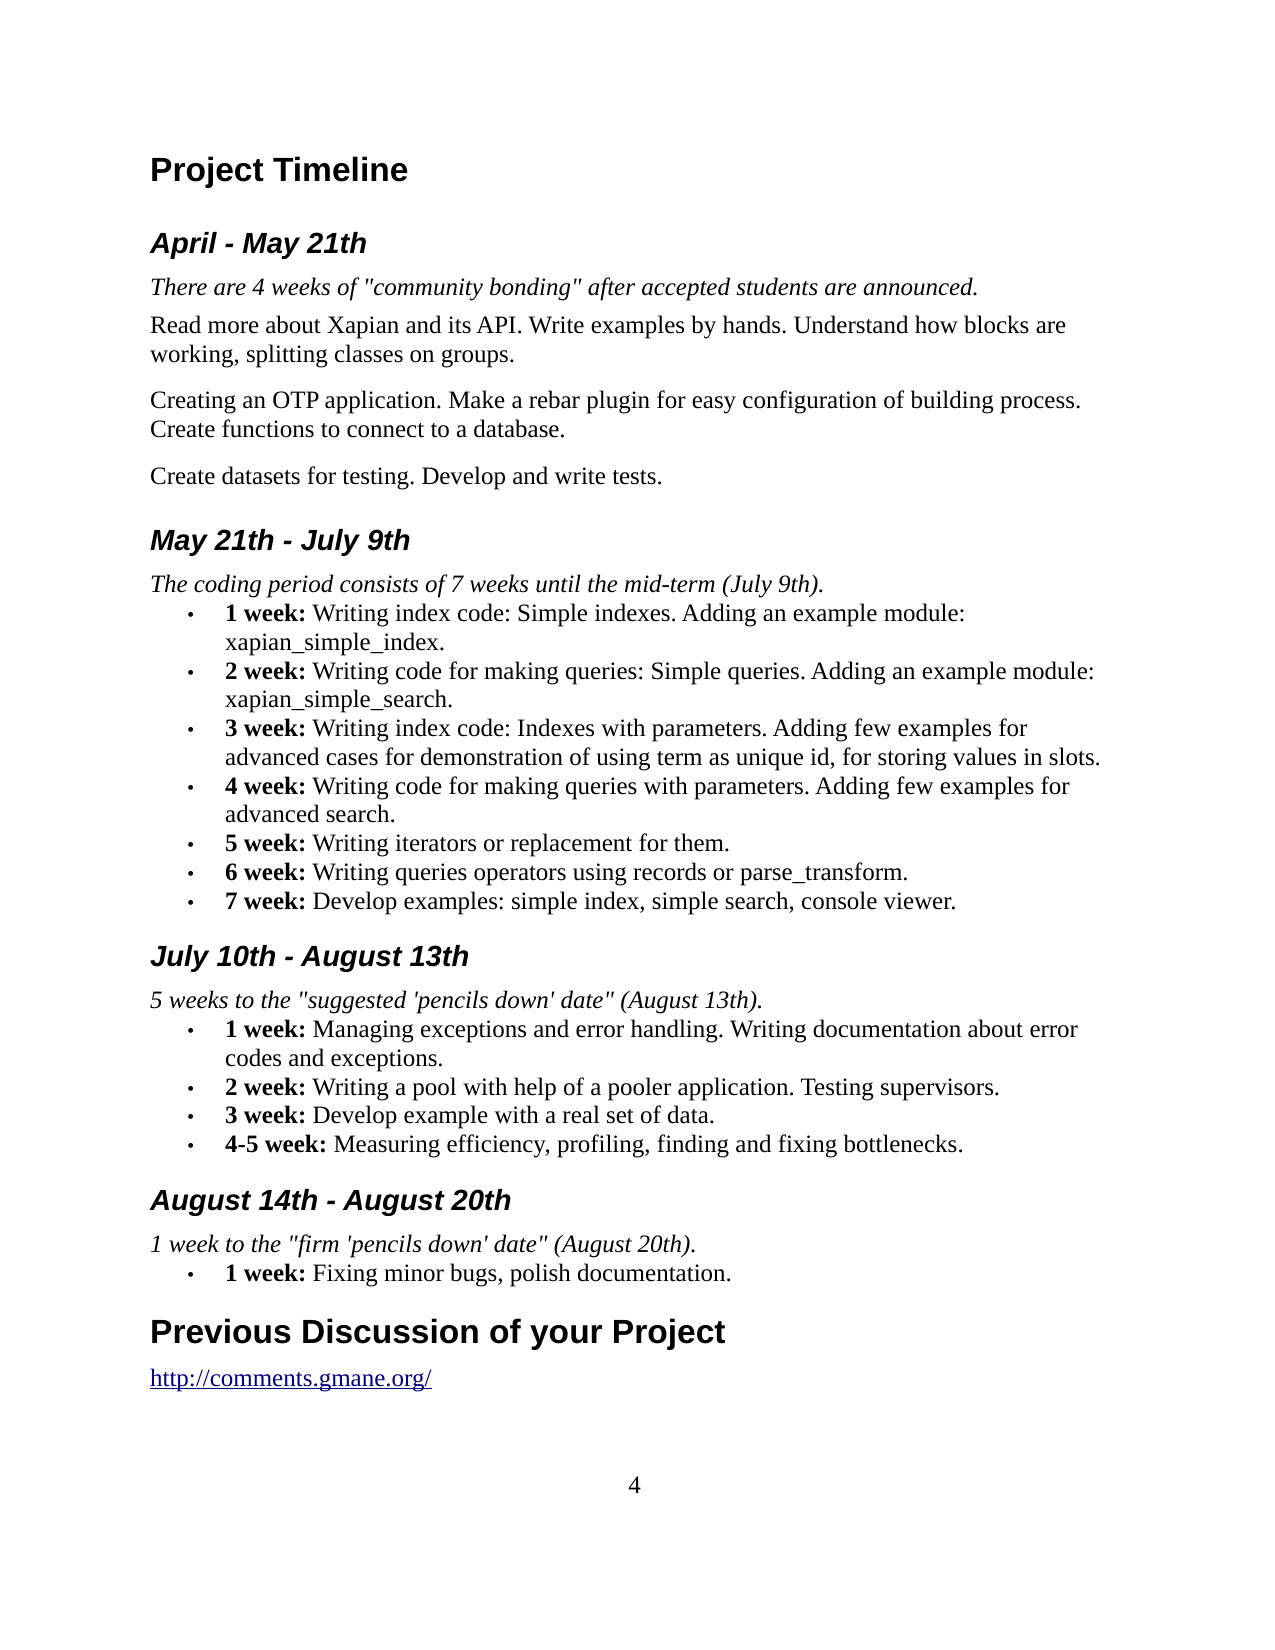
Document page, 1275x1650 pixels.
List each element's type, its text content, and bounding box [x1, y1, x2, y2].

subtitle Project Timeline [150, 150, 1125, 189]
list 2 week: Writing a pool with help of a pooler application. Testing supervisors. [187, 1072, 1125, 1101]
list 3 week: Writing index code: Indexes with parameters. Adding few examples for advanced cases for demonstration of using term as unique id, for storing values in slots. [187, 713, 1125, 771]
list 2 week: Writing code for making queries: Simple queries. Adding an example module: xapian_simple_search. [187, 656, 1125, 713]
text The coding period consists of 7 weeks until the mid-term (July 9th). [150, 569, 1125, 598]
text 1 week to the "firm 'pencils down' date" (August 20th). [150, 1229, 1125, 1258]
text There are 4 weeks of "community bonding" after accepted students are announced. [150, 272, 1125, 301]
list 3 week: Develop example with a real set of data. [187, 1101, 1125, 1129]
subtitle August 14th - August 20th [150, 1183, 1125, 1217]
list 7 week: Develop examples: simple index, simple search, console viewer. [187, 886, 1125, 914]
list 6 week: Writing queries operators using records or parse_transform. [187, 857, 1125, 886]
text 5 weeks to the "suggested 'pencils down' date" (August 13th). [150, 986, 1125, 1014]
subtitle April - May 21th [150, 226, 1125, 260]
list 1 week: Managing exceptions and error handling. Writing documentation about error codes and exceptions. [187, 1014, 1125, 1072]
text Create datasets for testing. Develop and write tests. [150, 461, 1125, 489]
list 5 week: Writing iterators or replacement for them. [187, 828, 1125, 857]
subtitle Previous Discussion of your Project [150, 1312, 1125, 1350]
subtitle July 10th - August 13th [150, 939, 1125, 973]
list 1 week: Fixing minor bugs, polish documentation. [187, 1258, 1125, 1287]
list 4-5 week: Measuring efficiency, profiling, finding and fixing bottlenecks. [187, 1129, 1125, 1158]
list 4 week: Writing code for making queries with parameters. Adding few examples for advanced search. [187, 771, 1125, 828]
text Read more about Xapian and its API. Write examples by hands. Understand how blocks are working, splitting classes on groups. [150, 310, 1125, 367]
text Creating an OTP application. Make a rebar plugin for easy configuration of building process. Create functions to connect to a database. [150, 385, 1125, 443]
subtitle May 21th - July 9th [150, 523, 1125, 557]
text http://comments.gmane.org/ [150, 1363, 1125, 1391]
list 1 week: Writing index code: Simple indexes. Adding an example module: xapian_simple_index. [187, 598, 1125, 656]
